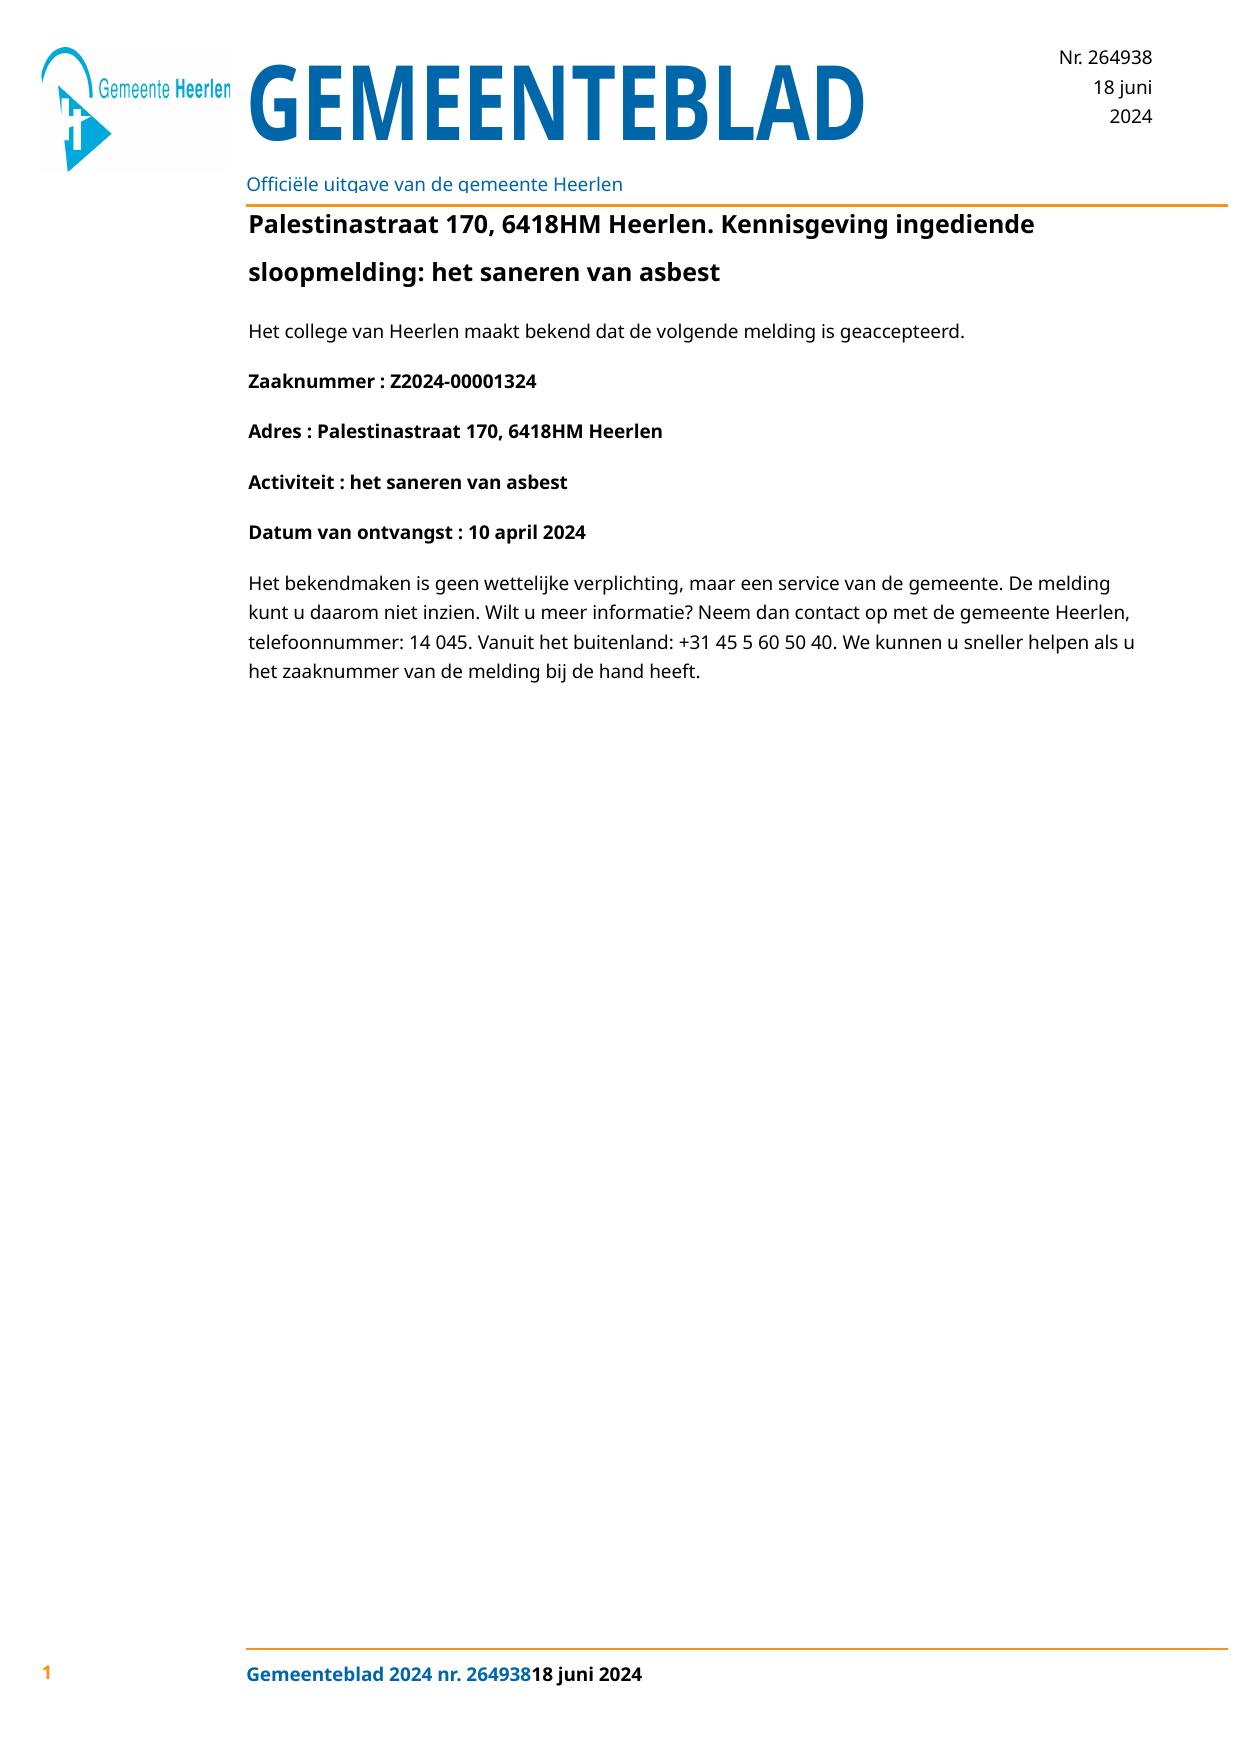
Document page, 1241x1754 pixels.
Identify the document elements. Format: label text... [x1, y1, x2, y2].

picture [41, 47, 231, 172]
text Activiteit : het saneren van asbest [248, 469, 1152, 495]
text Adres : Palestinastraat 170, 6418HM Heerlen [248, 419, 1152, 444]
text Het college van Heerlen maakt bekend dat de volgende melding is geaccepteerd. [248, 318, 1152, 344]
picture [41, 47, 59, 70]
text Palestinastraat 170, 6418HM Heerlen. Kennisgeving ingediende sloopmelding: het saneren van asbest [248, 207, 1152, 288]
text Zaaknummer : Z2024-00001324 [248, 368, 1152, 394]
text Datum van ontvangst : 10 april 2024 [248, 519, 1152, 545]
text Het bekendmaken is geen wettelijke verplichting, maar een service van de gemeente. De melding kunt u daarom niet inzien. Wilt u meer informatie? Neem dan contact op met de gemeente Heerlen, telefoonnummer: 14 045. Vanuit het buitenland: +31 45 5 60 50 40. We kunnen u sneller helpen als u het zaaknummer van de melding bij de hand heeft. [248, 570, 1152, 684]
